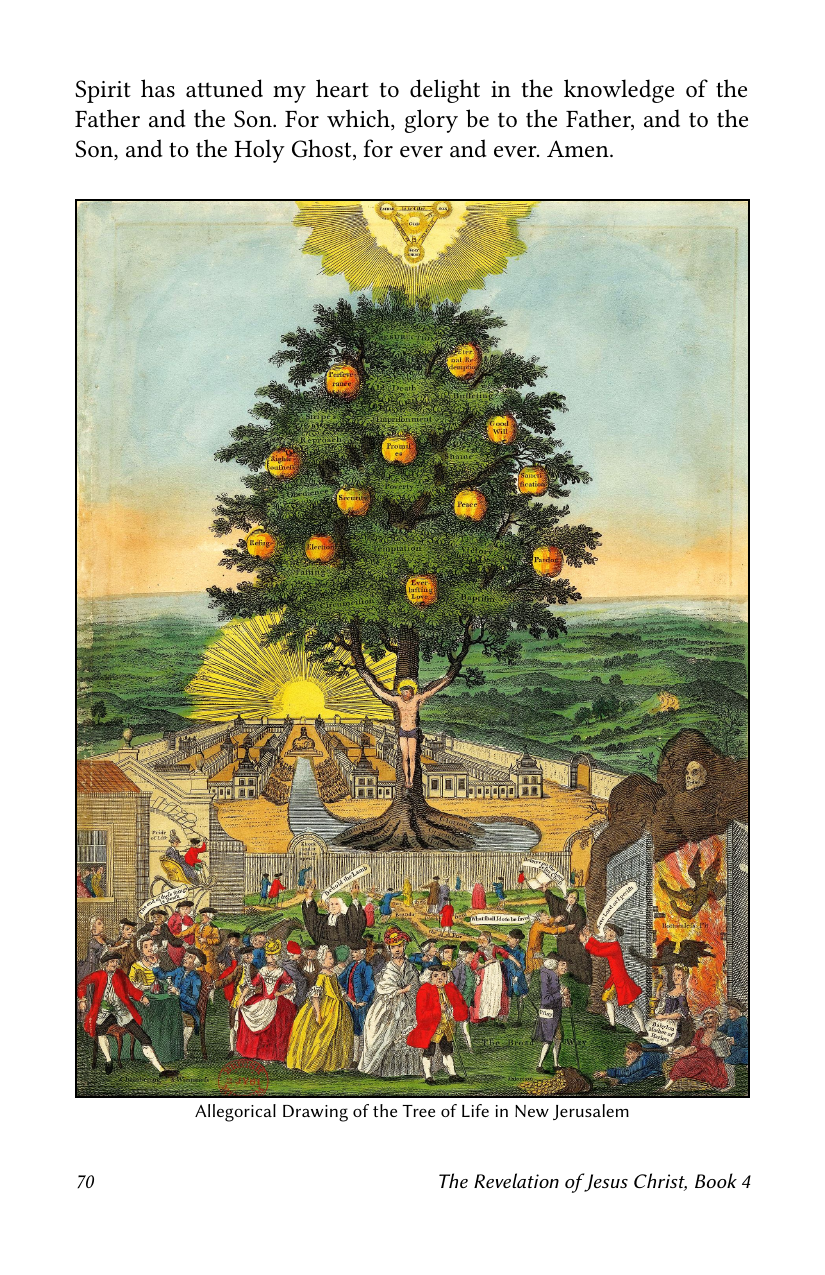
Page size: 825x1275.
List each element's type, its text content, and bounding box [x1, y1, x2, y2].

text Spirit has attuned my heart to delight in the knowledge of the Father and the Son. For which, glory be to the Father, and to the Son, and to the Holy Ghost, for ever and ever. Amen. [75, 75, 750, 163]
picture [77, 201, 748, 1096]
text Allegorical Drawing of the Tree of Life in New Jerusalem [75, 1098, 750, 1122]
